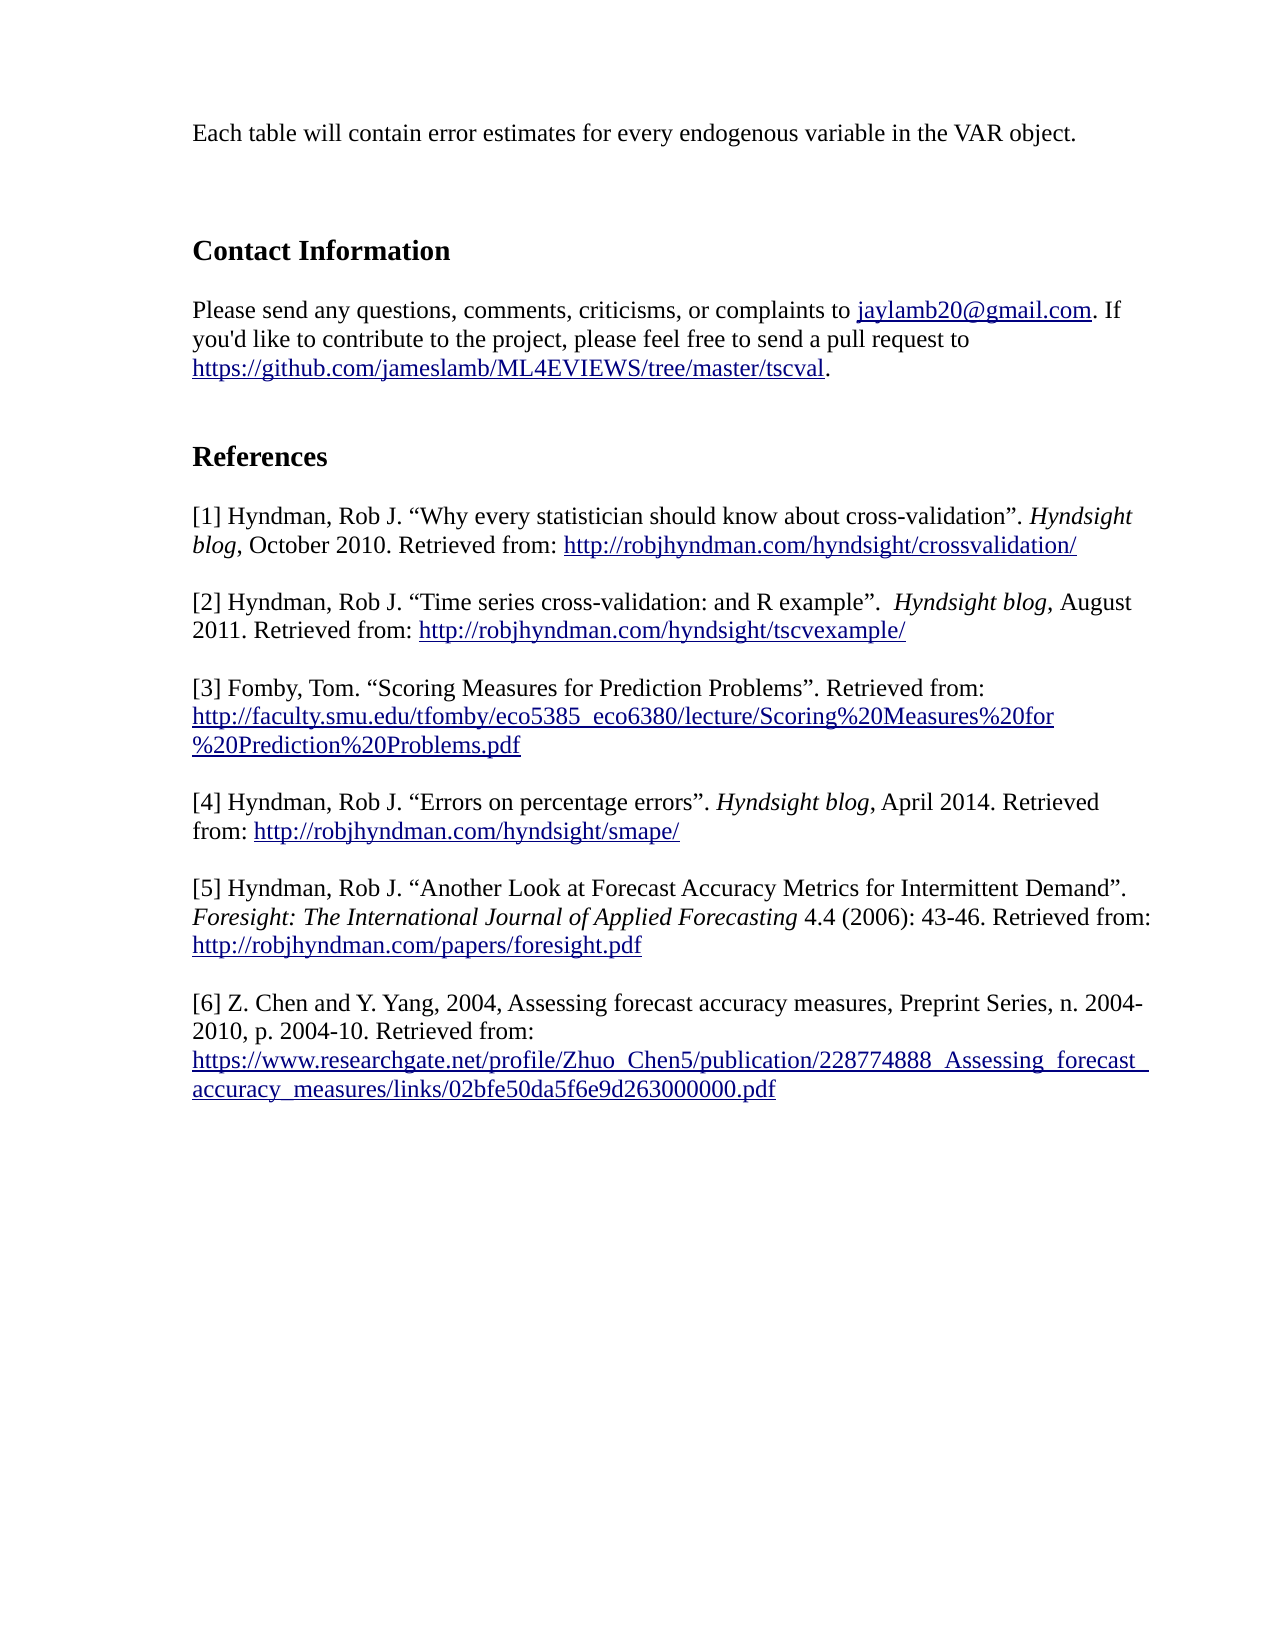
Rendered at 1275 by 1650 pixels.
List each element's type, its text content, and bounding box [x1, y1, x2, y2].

text [1] Hyndman, Rob J. “Why every statistician should know about cross-validation”. Hyndsight blog, October 2010. Retrieved from: http://robjhyndman.com/hyndsight/crossvalidation/ [192, 501, 1157, 558]
text [2] Hyndman, Rob J. “Time series cross-validation: and R example”. Hyndsight blog, August 2011. Retrieved from: http://robjhyndman.com/hyndsight/tscvexample/ [192, 587, 1157, 644]
text [4] Hyndman, Rob J. “Errors on percentage errors”. Hyndsight blog, April 2014. Retrieved from: http://robjhyndman.com/hyndsight/smape/ [192, 787, 1157, 845]
text [3] Fomby, Tom. “Scoring Measures for Prediction Problems”. Retrieved from: http://faculty.smu.edu/tfomby/eco5385_eco6380/lecture/Scoring%20Measures%20for%20Prediction%20Problems.pdf [192, 673, 1157, 759]
text Contact Information [192, 233, 1157, 267]
text [6] Z. Chen and Y. Yang, 2004, Assessing forecast accuracy measures, Preprint Series, n. 2004-2010, p. 2004-10. Retrieved from: https://www.researchgate.net/profile/Zhuo_Chen5/publication/228774888_Assessing_forecast_accuracy_measures/links/02bfe50da5f6e9d263000000.pdf [192, 988, 1157, 1105]
text Each table will contain error estimates for every endogenous variable in the VAR object. [192, 118, 1157, 147]
text References [192, 439, 1157, 473]
text [5] Hyndman, Rob J. “Another Look at Forecast Accuracy Metrics for Intermittent Demand”. Foresight: The International Journal of Applied Forecasting 4.4 (2006): 43-46. Retrieved from: http://robjhyndman.com/papers/foresight.pdf [192, 873, 1157, 959]
text Please send any questions, comments, criticisms, or complaints to jaylamb20@gmail.com. If you'd like to contribute to the project, please feel free to send a pull request to https://github.com/jameslamb/ML4EVIEWS/tree/master/tscval. [192, 295, 1157, 382]
